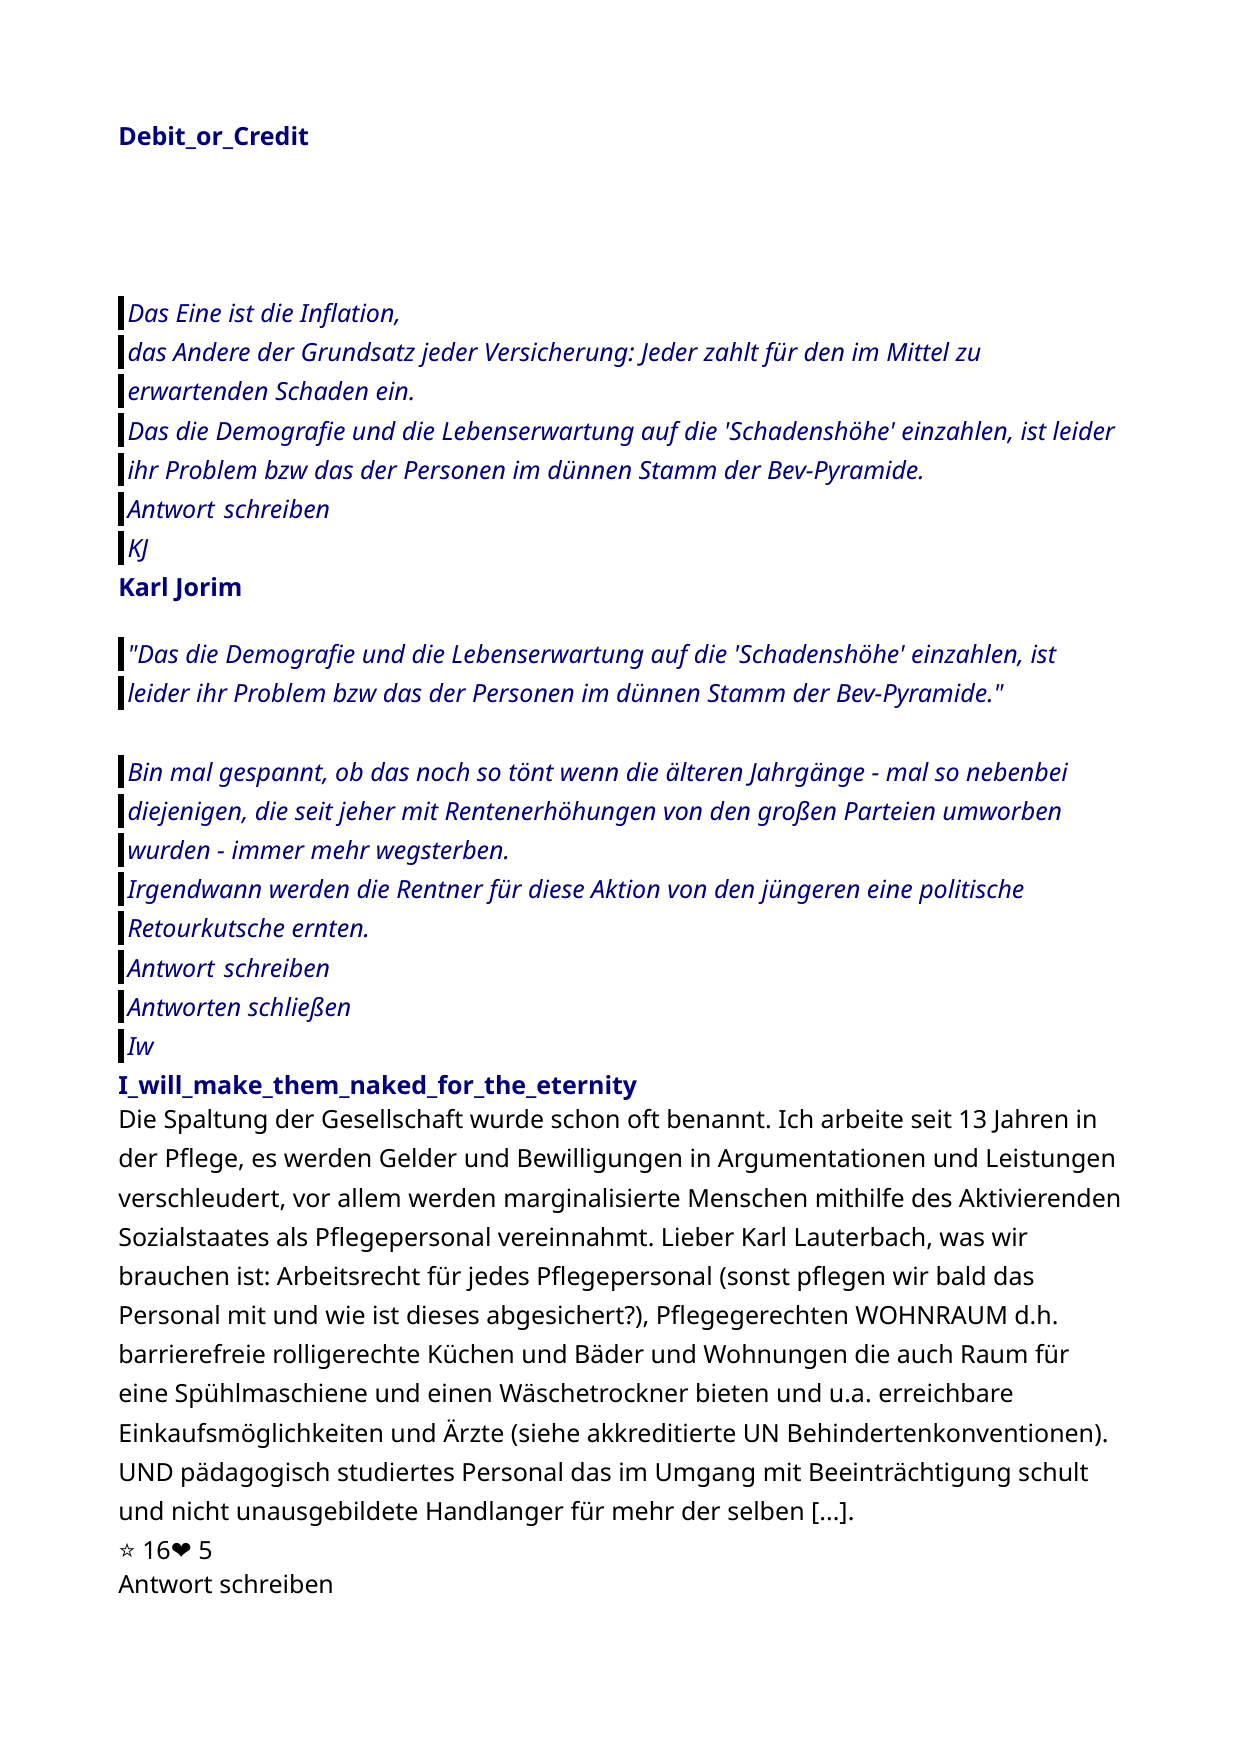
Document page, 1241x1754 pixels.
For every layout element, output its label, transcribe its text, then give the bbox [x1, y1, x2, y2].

text Das Eine ist die Inflation, [124, 296, 1122, 330]
text Antworten schließen [118, 989, 1122, 1023]
text Antwort schreiben [124, 950, 1122, 984]
subtitle I_will_make_them_naked_for_the_eternity [118, 1068, 1122, 1102]
text Irgendwann werden die Rentner für diese Aktion von den jüngeren eine politische Retourkutsche ernten. [118, 872, 1122, 945]
text Das die Demografie und die Lebenserwartung auf die 'Schadenshöhe' einzahlen, ist leider ihr Problem bzw das der Personen im dünnen Stamm der Bev-Pyramide. [118, 413, 1122, 486]
text Iw [124, 1029, 1122, 1063]
text KJ [124, 531, 1122, 565]
text das Andere der Grundsatz jeder Versicherung: Jeder zahlt für den im Mittel zu erwartenden Schaden ein. [118, 335, 1122, 408]
text "Das die Demografie und die Lebenserwartung auf die 'Schadenshöhe' einzahlen, ist leider ihr Problem bzw das der Personen im dünnen Stamm der Bev-Pyramide." Bin mal gespannt, ob das noch so tönt wenn die älteren Jahrgänge - mal so nebenbei diejenigen, die seit jeher mit Rentenerhöhungen von den großen Parteien umworben wurden - immer mehr wegsterben. [118, 637, 1122, 867]
text Antwort schreiben [118, 1567, 1122, 1601]
subtitle Debit_or_Credit [118, 118, 1122, 152]
text Antwort schreiben [124, 492, 1122, 526]
subtitle Karl Jorim [118, 570, 1122, 604]
text Die Spaltung der Gesellschaft wurde schon oft benannt. Ich arbeite seit 13 Jahren in der Pflege, es werden Gelder und Bewilligungen in Argumentationen und Leistungen verschleudert, vor allem werden marginalisierte Menschen mithilfe des Aktivierenden Sozialstaates als Pflegepersonal vereinnahmt. Lieber Karl Lauterbach, was wir brauchen ist: Arbeitsrecht für jedes Pflegepersonal (sonst pflegen wir bald das Personal mit und wie ist dieses abgesichert?), Pflegegerechten WOHNRAUM d.h. barrierefreie rolligerechte Küchen und Bäder und Wohnungen die auch Raum für eine Spühlmaschiene und einen Wäschetrockner bieten und u.a. erreichbare Einkaufsmöglichkeiten und Ärzte (siehe akkreditierte UN Behindertenkonventionen). UND pädagogisch studiertes Personal das im Umgang mit Beeinträchtigung schult und nicht unausgebildete Handlanger für mehr der selben [...]. [118, 1102, 1122, 1528]
text ⭐️ 16❤️ 5 [118, 1533, 1122, 1567]
